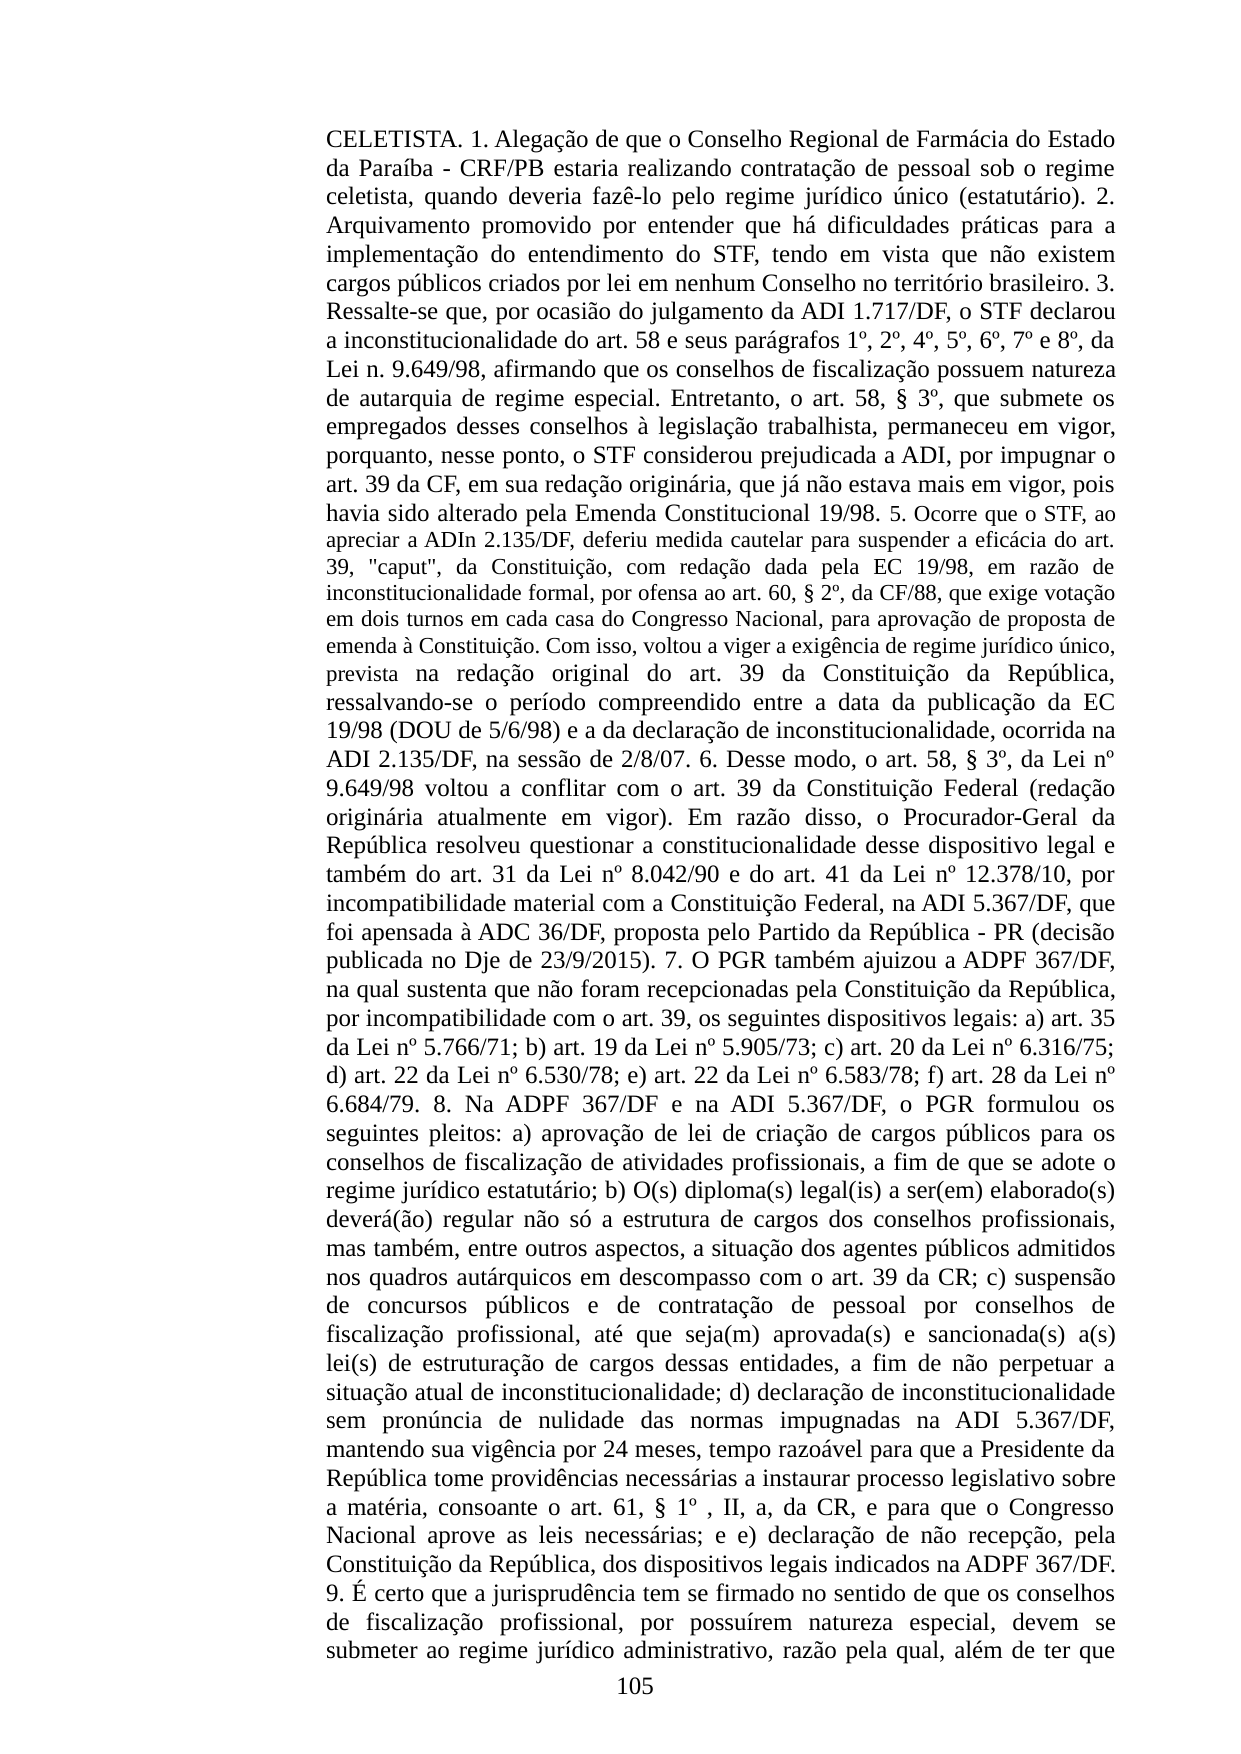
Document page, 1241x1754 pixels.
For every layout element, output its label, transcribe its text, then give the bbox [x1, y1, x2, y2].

table_cell [148, 118, 203, 1670]
table_cell CELETISTA. 1. Alegação de que o Conselho Regional de Farmácia do Estado da Paraíba - CRF/PB estaria realizando contratação de pessoal sob o regime celetista, quando deveria fazê-lo pelo regime jurídico único (estatutário). 2. Arquivamento promovido por entender que há dificuldades práticas para a implementação do entendimento do STF, tendo em vista que não existem cargos públicos criados por lei em nenhum Conselho no território brasileiro. 3. Ressalte-se que, por ocasião do julgamento da ADI 1.717/DF, o STF declarou a inconstitucionalidade do art. 58 e seus parágrafos 1º, 2º, 4º, 5º, 6º, 7º e 8º, da Lei n. 9.649/98, afirmando que os conselhos de fiscalização possuem natureza de autarquia de regime especial. Entretanto, o art. 58, § 3º, que submete os empregados desses conselhos à legislação trabalhista, permaneceu em vigor, porquanto, nesse ponto, o STF considerou prejudicada a ADI, por impugnar o art. 39 da CF, em sua redação originária, que já não estava mais em vigor, pois havia sido alterado pela Emenda Constitucional 19/98. 5. Ocorre que o STF, ao apreciar a ADIn 2.135/DF, deferiu medida cautelar para suspender a eficácia do art. 39, "caput", da Constituição, com redação dada pela EC 19/98, em razão de inconstitucionalidade formal, por ofensa ao art. 60, § 2º, da CF/88, que exige votação em dois turnos em cada casa do Congresso Nacional, para aprovação de proposta de emenda à Constituição. Com isso, voltou a viger a exigência de regime jurídico único, prevista na redação original do art. 39 da Constituição da República, ressalvando-se o período compreendido entre a data da publicação da EC 19/98 (DOU de 5/6/98) e a da declaração de inconstitucionalidade, ocorrida na ADI 2.135/DF, na sessão de 2/8/07. 6. Desse modo, o art. 58, § 3º, da Lei nº 9.649/98 voltou a conflitar com o art. 39 da Constituição Federal (redação originária atualmente em vigor). Em razão disso, o Procurador-Geral da República resolveu questionar a constitucionalidade desse dispositivo legal e também do art. 31 da Lei nº 8.042/90 e do art. 41 da Lei nº 12.378/10, por incompatibilidade material com a Constituição Federal, na ADI 5.367/DF, que foi apensada à ADC 36/DF, proposta pelo Partido da República - PR (decisão publicada no Dje de 23/9/2015). 7. O PGR também ajuizou a ADPF 367/DF, na qual sustenta que não foram recepcionadas pela Constituição da República, por incompatibilidade com o art. 39, os seguintes dispositivos legais: a) art. 35 da Lei nº 5.766/71; b) art. 19 da Lei nº 5.905/73; c) art. 20 da Lei nº 6.316/75; d) art. 22 da Lei nº 6.530/78; e) art. 22 da Lei nº 6.583/78; f) art. 28 da Lei nº 6.684/79. 8. Na ADPF 367/DF e na ADI 5.367/DF, o PGR formulou os seguintes pleitos: a) aprovação de lei de criação de cargos públicos para os conselhos de fiscalização de atividades profissionais, a fim de que se adote o regime jurídico estatutário; b) O(s) diploma(s) legal(is) a ser(em) elaborado(s) deverá(ão) regular não só a estrutura de cargos dos conselhos profissionais, mas também, entre outros aspectos, a situação dos agentes públicos admitidos nos quadros autárquicos em descompasso com o art. 39 da CR; c) suspensão de concursos públicos e de contratação de pessoal por conselhos de fiscalização profissional, até que seja(m) aprovada(s) e sancionada(s) a(s) lei(s) de estruturação de cargos dessas entidades, a fim de não perpetuar a situação atual de inconstitucionalidade; d) declaração de inconstitucionalidade sem pronúncia de nulidade das normas impugnadas na ADI 5.367/DF, mantendo sua vigência por 24 meses, tempo razoável para que a Presidente da República tome providências necessárias a instaurar processo legislativo sobre a matéria, consoante o art. 61, § 1º , II, a, da CR, e para que o Congresso Nacional aprove as leis necessárias; e e) declaração de não recepção, pela Constituição da República, dos dispositivos legais indicados na ADPF 367/DF. 9. É certo que a jurisprudência tem se firmado no sentido de que os conselhos de fiscalização profissional, por possuírem natureza especial, devem se submeter ao regime jurídico administrativo, razão pela qual, além de ter que [320, 118, 1122, 1670]
table_cell [203, 118, 320, 1670]
